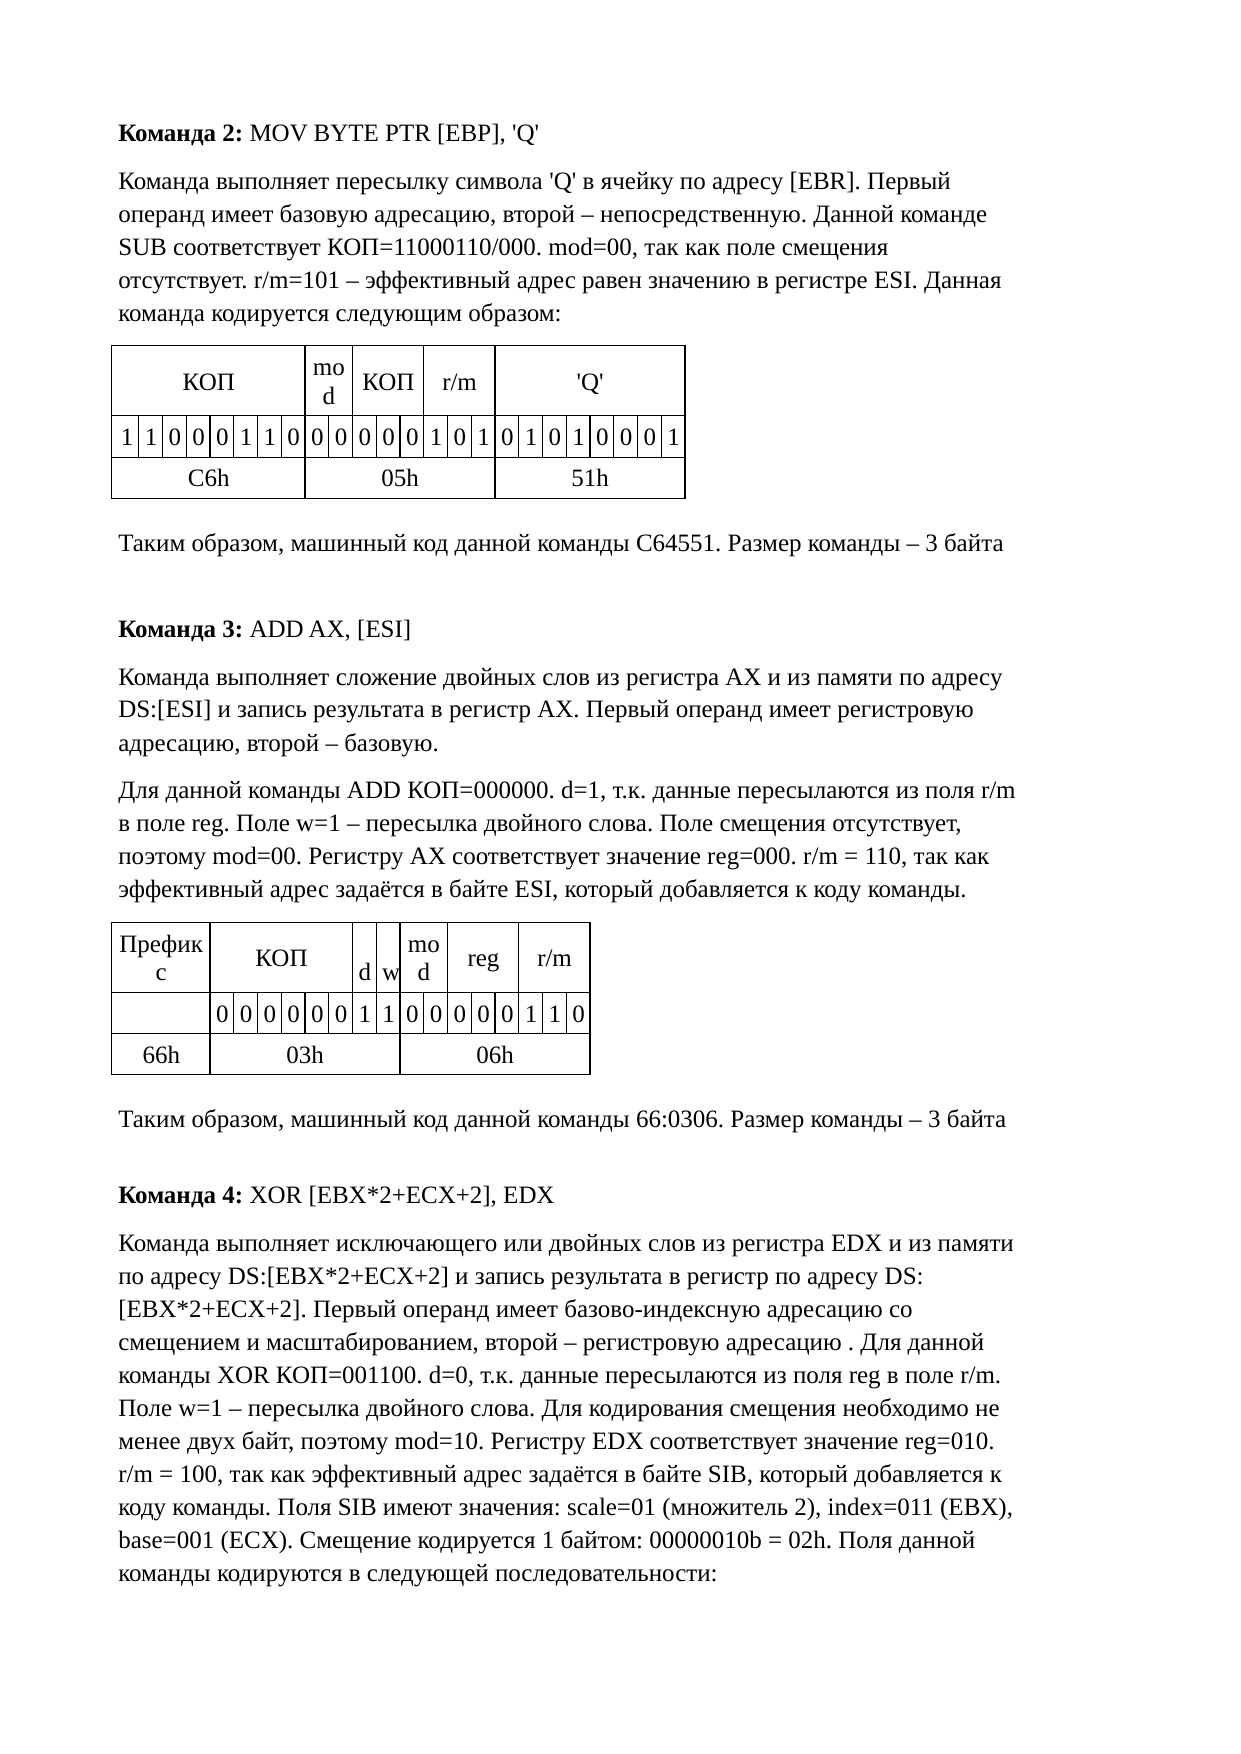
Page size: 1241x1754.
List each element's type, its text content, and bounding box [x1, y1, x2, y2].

table_cell 0 [211, 416, 233, 457]
text Таким образом, машинный код данной команды C64551. Размер команды – 3 байта [118, 528, 1017, 556]
table_cell 1 [424, 416, 447, 457]
table_header d [353, 923, 376, 992]
text Команда 3: ADD AX, [ESI] [118, 614, 1017, 643]
table_cell 0 [329, 416, 352, 457]
table_cell 03h [211, 1034, 399, 1074]
table_cell 0 [187, 416, 209, 457]
table_cell 0 [306, 993, 328, 1033]
text Команда выполняет пересылку символа 'Q' в ячейку по адресу [EBR]. Первый операнд имеет базовую адресацию, второй – непосредственную. Данной команде SUB соответствует КОП=11000110/000. mod=00, так как поле смещения отсутствует. r/m=101 – эффективный адрес равен значению в регистре ESI. Данная команда кодируется следующим образом: [118, 166, 1017, 327]
table_header 'Q' [496, 346, 684, 415]
table_header mod [306, 346, 352, 415]
table_cell 1 [519, 993, 542, 1033]
table_header reg [448, 923, 518, 992]
table_cell 0 [377, 416, 399, 457]
table_cell 0 [448, 416, 471, 457]
table_cell 0 [163, 416, 186, 457]
table_cell 1 [353, 993, 376, 1033]
table_cell 1 [662, 416, 684, 457]
table_cell 1 [377, 993, 399, 1033]
text Таким образом, машинный код данной команды 66:0306. Размер команды – 3 байта [118, 1104, 1017, 1133]
table_cell 05h [306, 458, 494, 498]
text Команда выполняет исключающего или двойных слов из регистра EDX и из памяти по адресу DS:[EBX*2+ECX+2] и запись результата в регистр по адресу DS:[EBX*2+ECX+2]. Первый операнд имеет базово-индексную адресацию со смещением и масштабированием, второй – регистровую адресацию . Для данной команды XOR КОП=001100. d=0, т.к. данные пересылаются из поля reg в поле r/m. Поле w=1 – пересылка двойного слова. Для кодирования смещения необходимо не менее двух байт, поэтому mod=10. Регистру EDX соответствует значение reg=010. r/m = 100, так как эффективный адрес задаётся в байте SIB, который добавляется к коду команды. Поля SIB имеют значения: scale=01 (множитель 2), index=011 (EBX), base=001 (ECX). Смещение кодируется 1 байтом: 00000010b = 02h. Поля данной команды кодируются в следующей последовательности: [118, 1228, 1017, 1587]
table_cell 0 [567, 993, 589, 1033]
table_cell 1 [258, 416, 281, 457]
table_cell 1 [234, 416, 257, 457]
table_cell 0 [282, 416, 304, 457]
text Команда 2: MOV BYTE PTR [EBP], 'Q' [118, 118, 1017, 147]
table_header r/m [424, 346, 494, 415]
table_header mod [401, 923, 447, 992]
table_cell 0 [258, 993, 281, 1033]
table_cell 0 [211, 993, 233, 1033]
table_cell 0 [424, 993, 447, 1033]
table_header w [377, 923, 399, 992]
table_header r/m [519, 923, 589, 992]
table_cell 0 [496, 416, 518, 457]
table_cell 1 [472, 416, 494, 457]
table_cell 0 [496, 993, 518, 1033]
text Команда выполняет сложение двойных слов из регистра AX и из памяти по адресу DS:[ESI] и запись результата в регистр AX. Первый операнд имеет регистровую адресацию, второй – базовую. [118, 662, 1017, 756]
table_cell 0 [329, 993, 352, 1033]
table_header КОП [112, 346, 304, 415]
table_cell 0 [401, 416, 423, 457]
table_cell 0 [638, 416, 661, 457]
table_header КОП [211, 923, 352, 992]
table_cell 0 [448, 993, 471, 1033]
text Команда 4: XOR [EBX*2+ECX+2], EDX [118, 1181, 1017, 1209]
table_cell 1 [139, 416, 162, 457]
table_cell 0 [401, 993, 423, 1033]
table_cell 1 [543, 993, 566, 1033]
table_cell 51h [496, 458, 684, 498]
table_cell 0 [306, 416, 328, 457]
table_cell 0 [234, 993, 257, 1033]
table_cell 0 [282, 993, 304, 1033]
table_cell 0 [472, 993, 494, 1033]
table_header КОП [353, 346, 423, 415]
table_header Префикс [112, 923, 209, 992]
table_cell С6h [112, 458, 304, 498]
table_cell 0 [353, 416, 376, 457]
text Для данной команды ADD КОП=000000. d=1, т.к. данные пересылаются из поля r/m в поле reg. Поле w=1 – пересылка двойного слова. Поле смещения отсутствует, поэтому mod=00. Регистру AX соответствует значение reg=000. r/m = 110, так как эффективный адрес задаётся в байте ESI, который добавляется к коду команды. [118, 775, 1017, 903]
table_cell 0 [591, 416, 613, 457]
table_cell 06h [401, 1034, 589, 1074]
table_cell 1 [567, 416, 589, 457]
table_cell 0 [543, 416, 566, 457]
table_cell 1 [519, 416, 542, 457]
table_cell [112, 993, 209, 1033]
table_cell 66h [112, 1034, 209, 1074]
table_cell 1 [112, 416, 138, 457]
table_cell 0 [614, 416, 637, 457]
